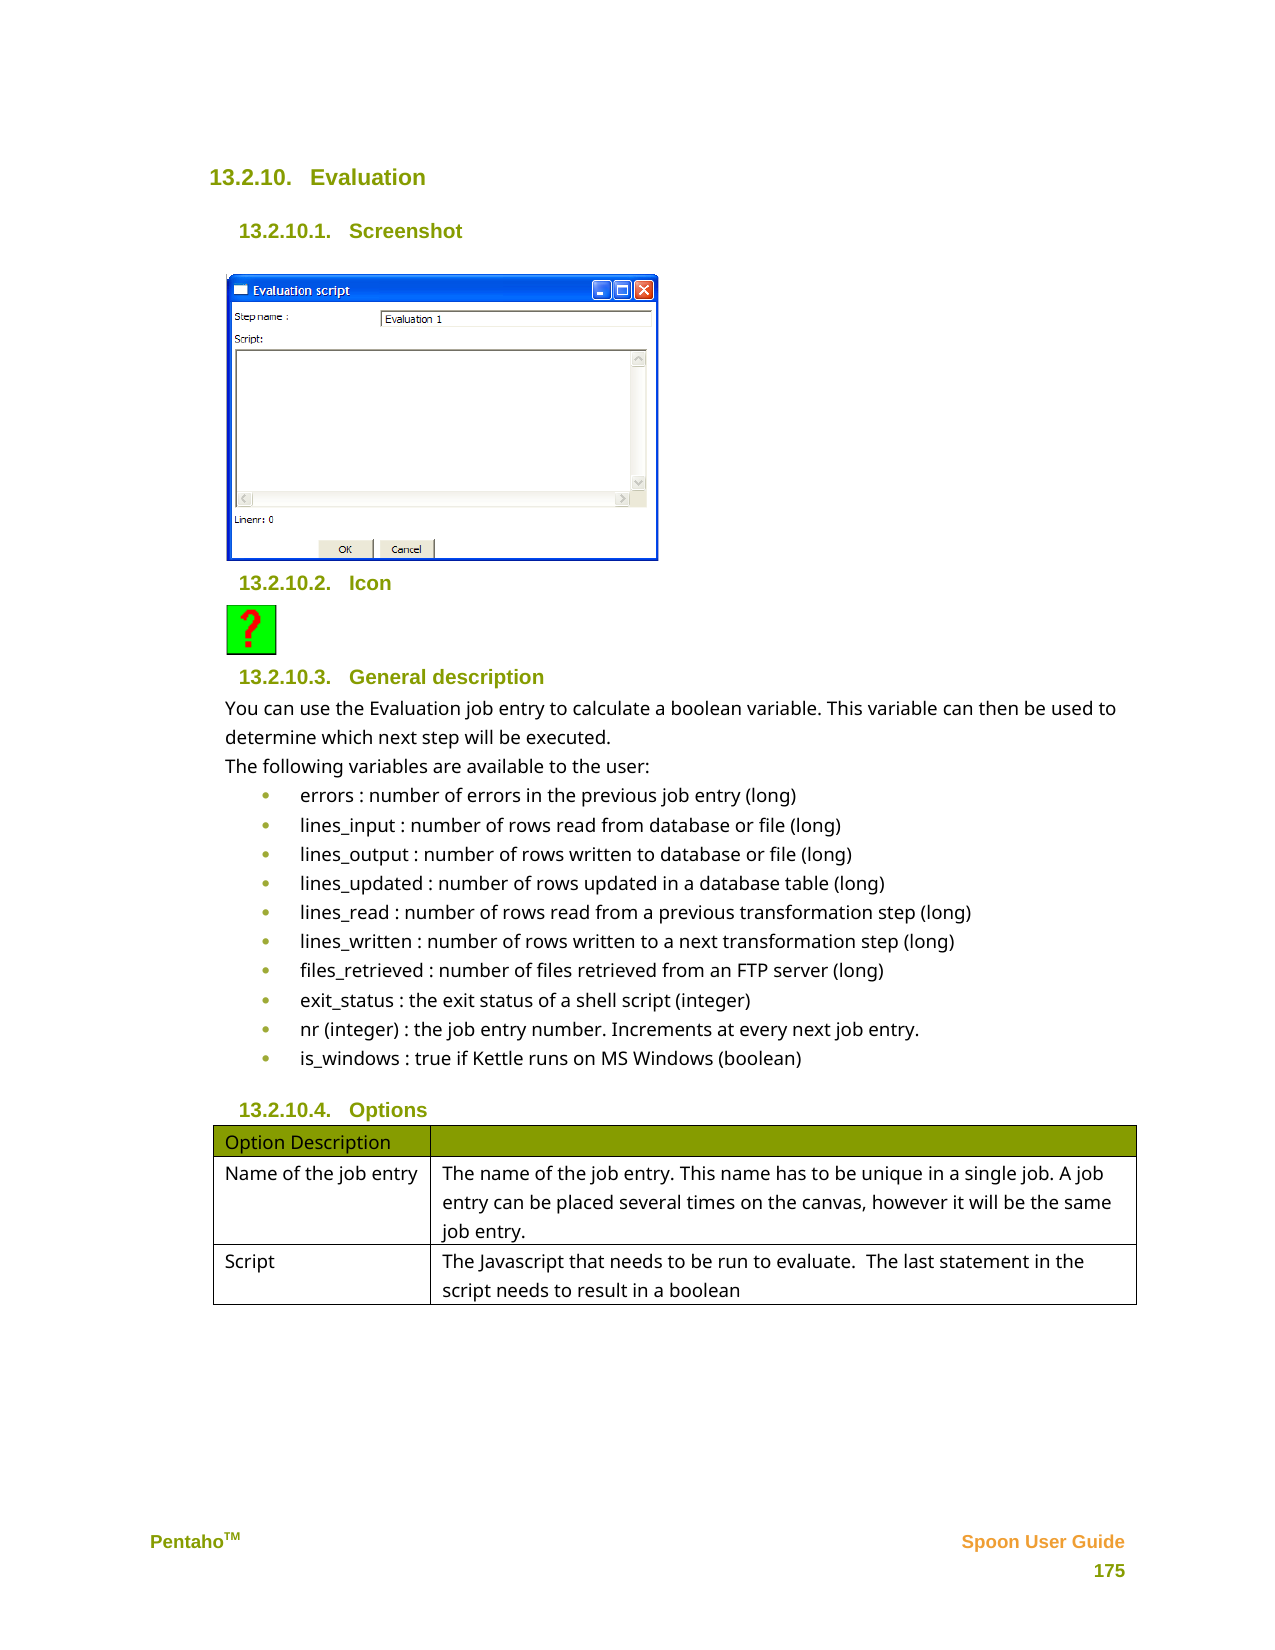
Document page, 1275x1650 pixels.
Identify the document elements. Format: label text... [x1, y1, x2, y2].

subtitle Screenshot [239, 211, 1125, 246]
subtitle Options [239, 1090, 1125, 1125]
table_cell Name of the job entry [214, 1157, 430, 1244]
subtitle General description [239, 662, 1125, 691]
table_cell The Javascript that needs to be run to evaluate. The last statement in the script needs to result in a boolean [431, 1245, 1136, 1303]
subtitle Evaluation [209, 157, 1125, 192]
table_header [431, 1126, 1136, 1156]
list exit_status : the exit status of a shell script (integer) [262, 984, 1125, 1013]
list lines_written : number of rows written to a next transformation step (long) [262, 925, 1125, 954]
list lines_output : number of rows written to database or file (long) [262, 838, 1125, 867]
list is_windows : true if Kettle runs on MS Windows (boolean) [262, 1042, 1125, 1071]
text You can use the Evaluation job entry to calculate a boolean variable. This variable can then be used to determine which next step will be executed. [225, 692, 1125, 750]
table_header Option Description [214, 1126, 430, 1156]
list errors : number of errors in the previous job entry (long) [262, 779, 1125, 809]
subtitle Icon [239, 264, 1125, 597]
list nr (integer) : the job entry number. Increments at every next job entry. [262, 1013, 1125, 1042]
list lines_read : number of rows read from a previous transformation step (long) [262, 896, 1125, 925]
text The following variables are available to the user: [225, 750, 1125, 779]
picture [226, 605, 277, 655]
table_cell Script [214, 1245, 430, 1303]
list lines_updated : number of rows updated in a database table (long) [262, 867, 1125, 896]
list lines_input : number of rows read from database or file (long) [262, 809, 1125, 838]
list files_retrieved : number of files retrieved from an FTP server (long) [262, 954, 1125, 984]
table_cell The name of the job entry. This name has to be unique in a single job. A job entry can be placed several times on the canvas, however it will be the same job entry. [431, 1157, 1136, 1244]
